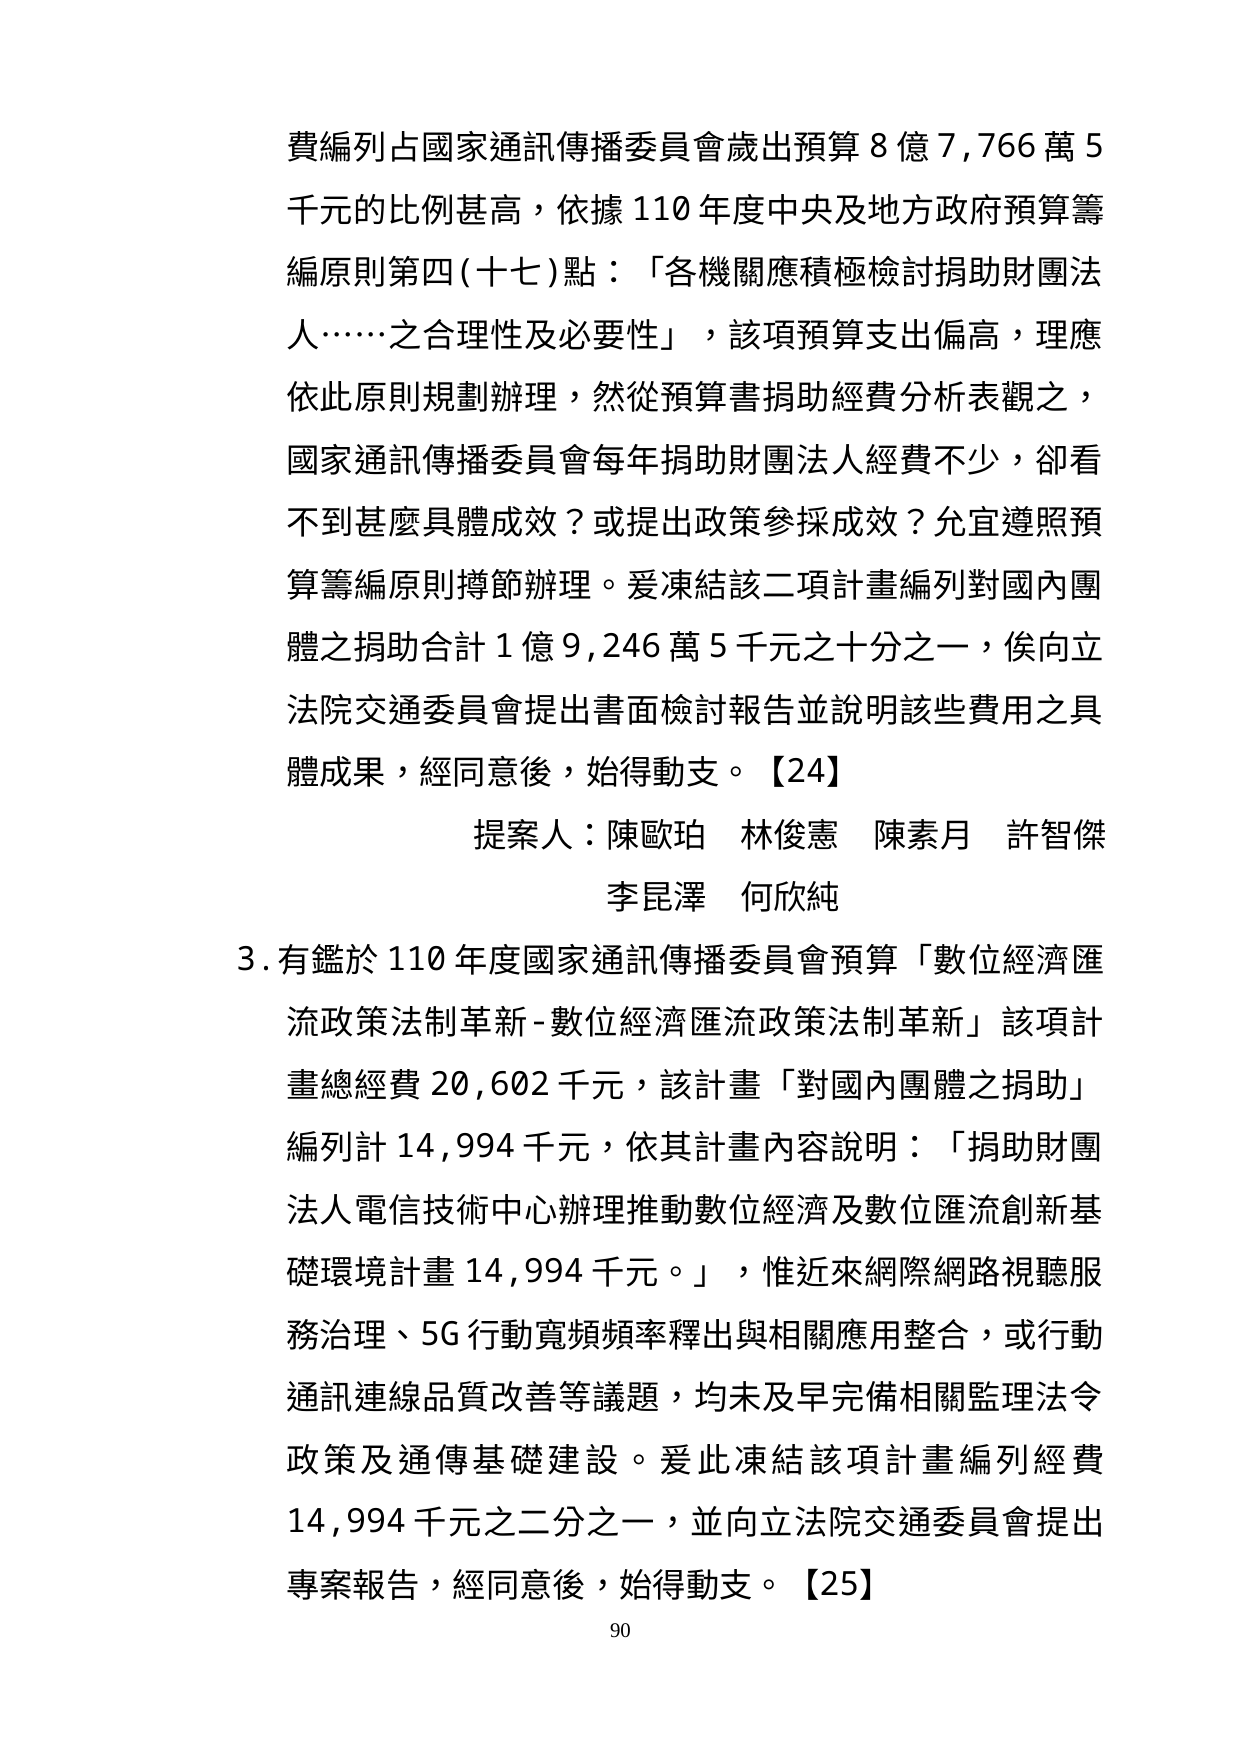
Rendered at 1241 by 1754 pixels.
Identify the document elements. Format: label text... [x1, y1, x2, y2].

text 提案人：陳歐珀 林俊憲 陳素月 許智傑 李昆澤 何欣純 [473, 791, 1117, 916]
text 費編列占國家通訊傳播委員會歲出預算8億7,766萬5千元的比例甚高，依據110年度中央及地方政府預算籌編原則第四(十七)點：「各機關應積極檢討捐助財團法人……之合理性及必要性」，該項預算支出偏高，理應依此原則規劃辦理，然從預算書捐助經費分析表觀之，國家通訊傳播委員會每年捐助財團法人經費不少，卻看不到甚麼具體成效？或提出政策參採成效？允宜遵照預算籌編原則撙節辦理。爰凍結該二項計畫編列對國內團體之捐助合計1億9,246萬5千元之十分之一，俟向立法院交通委員會提出書面檢討報告並說明該些費用之具體成果，經同意後，始得動支。【24】 [236, 103, 1104, 791]
text 3.有鑑於110年度國家通訊傳播委員會預算「數位經濟匯流政策法制革新-數位經濟匯流政策法制革新」該項計畫總經費20,602千元，該計畫「對國內團體之捐助」編列計14,994千元，依其計畫內容說明：「捐助財團法人電信技術中心辦理推動數位經濟及數位匯流創新基礎環境計畫14,994千元。」，惟近來網際網路視聽服務治理、5G行動寬頻頻率釋出與相關應用整合，或行動通訊連線品質改善等議題，均未及早完備相關監理法令政策及通傳基礎建設。爰此凍結該項計畫編列經費14,994千元之二分之一，並向立法院交通委員會提出專案報告，經同意後，始得動支。【25】 [236, 916, 1104, 1603]
